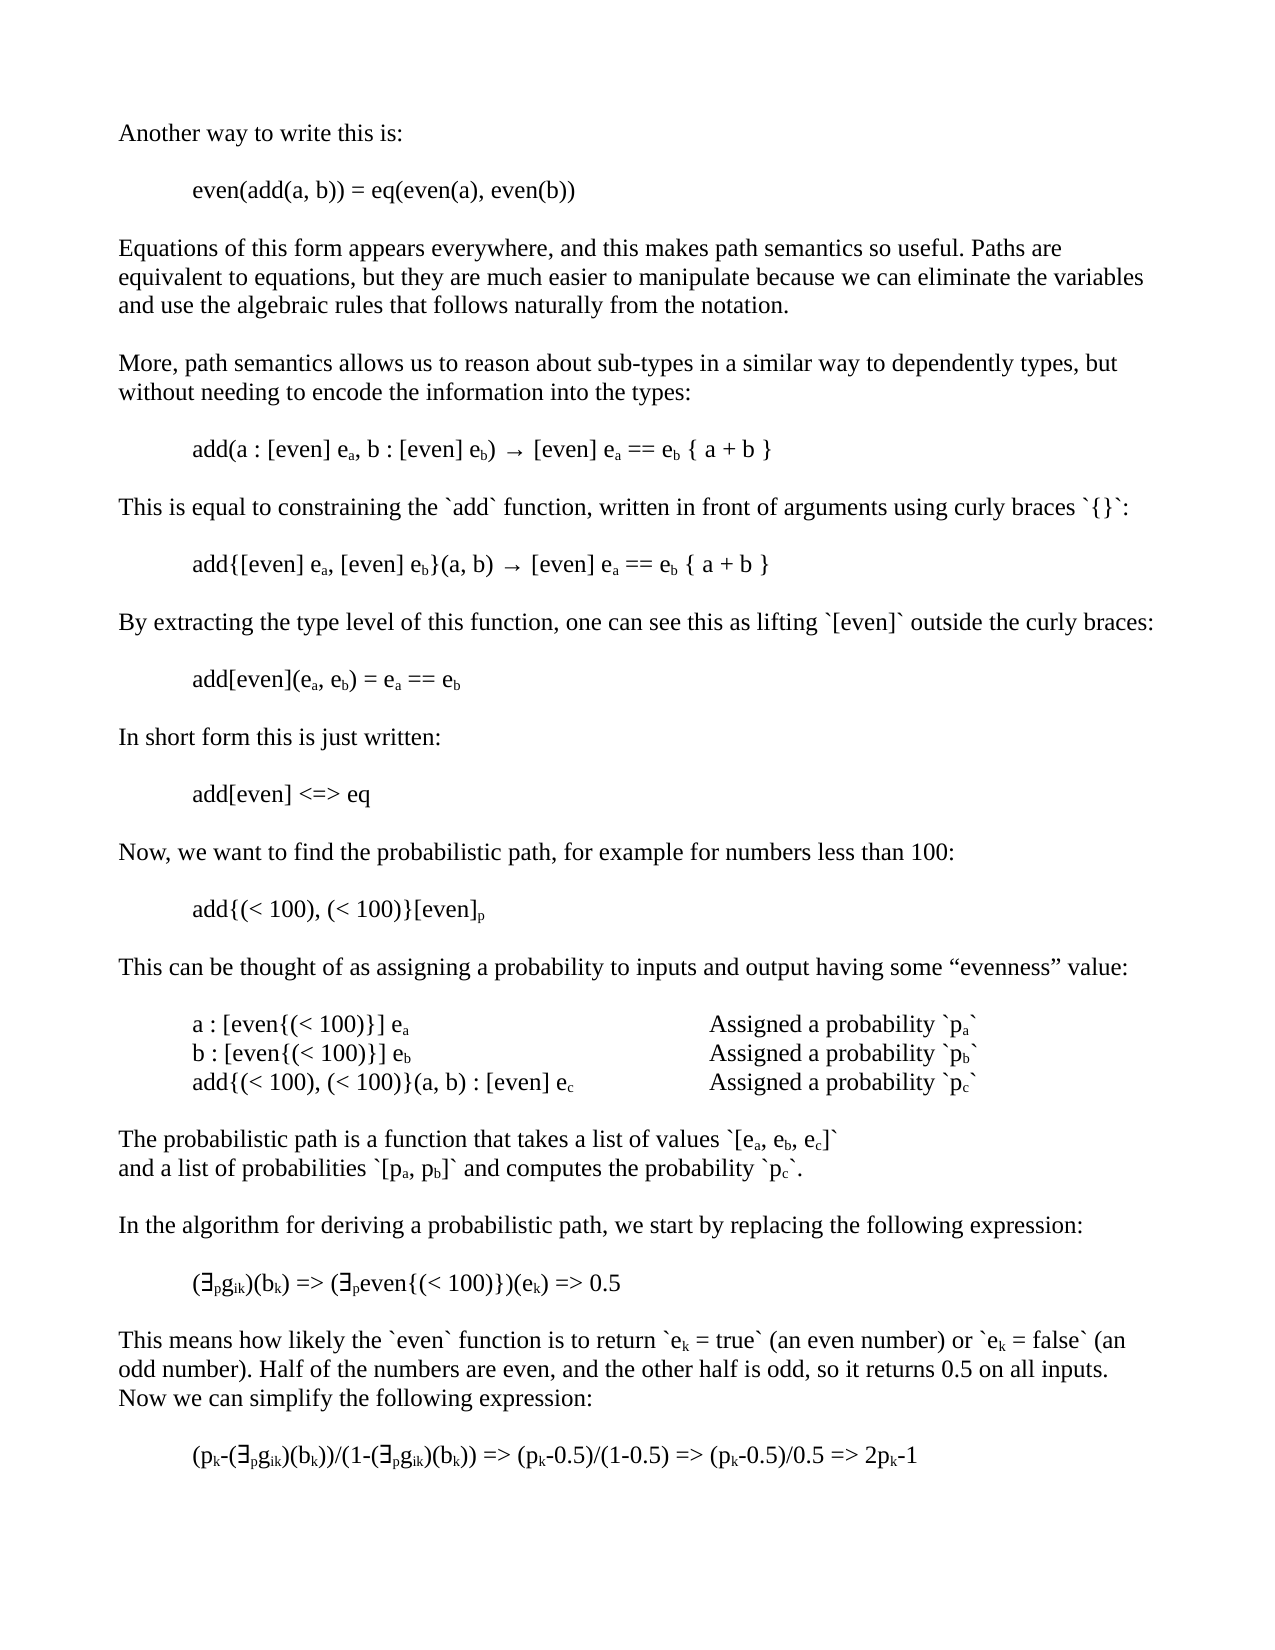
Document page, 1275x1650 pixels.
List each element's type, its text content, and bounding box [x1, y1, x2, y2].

text (pk-(∃pgik)(bk))/(1-(∃pgik)(bk)) => (pk-0.5)/(1-0.5) => (pk-0.5)/0.5 => 2pk-1 [118, 1441, 1157, 1469]
text add[even](ea, eb) = ea == eb [118, 664, 1157, 693]
text add{(< 100), (< 100)}[even]p [118, 894, 1157, 923]
text In the algorithm for deriving a probabilistic path, we start by replacing the following expression: [118, 1211, 1157, 1239]
text b : [even{(< 100)}] eb Assigned a probability `pb` [118, 1038, 1157, 1067]
text The probabilistic path is a function that takes a list of values `[ea, eb, ec]` and a list of probabilities `[pa, pb]` and computes the probability `pc`. [118, 1124, 1157, 1182]
text (∃pgik)(bk) => (∃peven{(< 100)})(ek) => 0.5 [118, 1268, 1157, 1297]
text More, path semantics allows us to reason about sub-types in a similar way to dependently types, but without needing to encode the information into the types: [118, 348, 1157, 406]
text This is equal to constraining the `add` function, written in front of arguments using curly braces `{}`: [118, 492, 1157, 521]
text In short form this is just written: [118, 722, 1157, 751]
text add(a : [even] ea, b : [even] eb) → [even] ea == eb { a + b } [118, 434, 1157, 463]
text By extracting the type level of this function, one can see this as lifting `[even]` outside the curly braces: [118, 607, 1157, 636]
text This means how likely the `even` function is to return `ek = true` (an even number) or `ek = false` (an odd number). Half of the numbers are even, and the other half is odd, so it returns 0.5 on all inputs. Now we can simplify the following expression: [118, 1326, 1157, 1412]
text This can be thought of as assigning a probability to inputs and output having some “evenness” value: [118, 952, 1157, 981]
text add{[even] ea, [even] eb}(a, b) → [even] ea == eb { a + b } [118, 549, 1157, 578]
text Now, we want to find the probabilistic path, for example for numbers less than 100: [118, 837, 1157, 866]
text Equations of this form appears everywhere, and this makes path semantics so useful. Paths are equivalent to equations, but they are much easier to manipulate because we can eliminate the variables and use the algebraic rules that follows naturally from the notation. [118, 233, 1157, 319]
text even(add(a, b)) = eq(even(a), even(b)) [118, 176, 1157, 204]
text Another way to write this is: [118, 118, 1157, 147]
text add[even] <=> eq [118, 779, 1157, 808]
text a : [even{(< 100)}] ea Assigned a probability `pa` [118, 1009, 1157, 1038]
text add{(< 100), (< 100)}(a, b) : [even] ec Assigned a probability `pc` [118, 1067, 1157, 1096]
